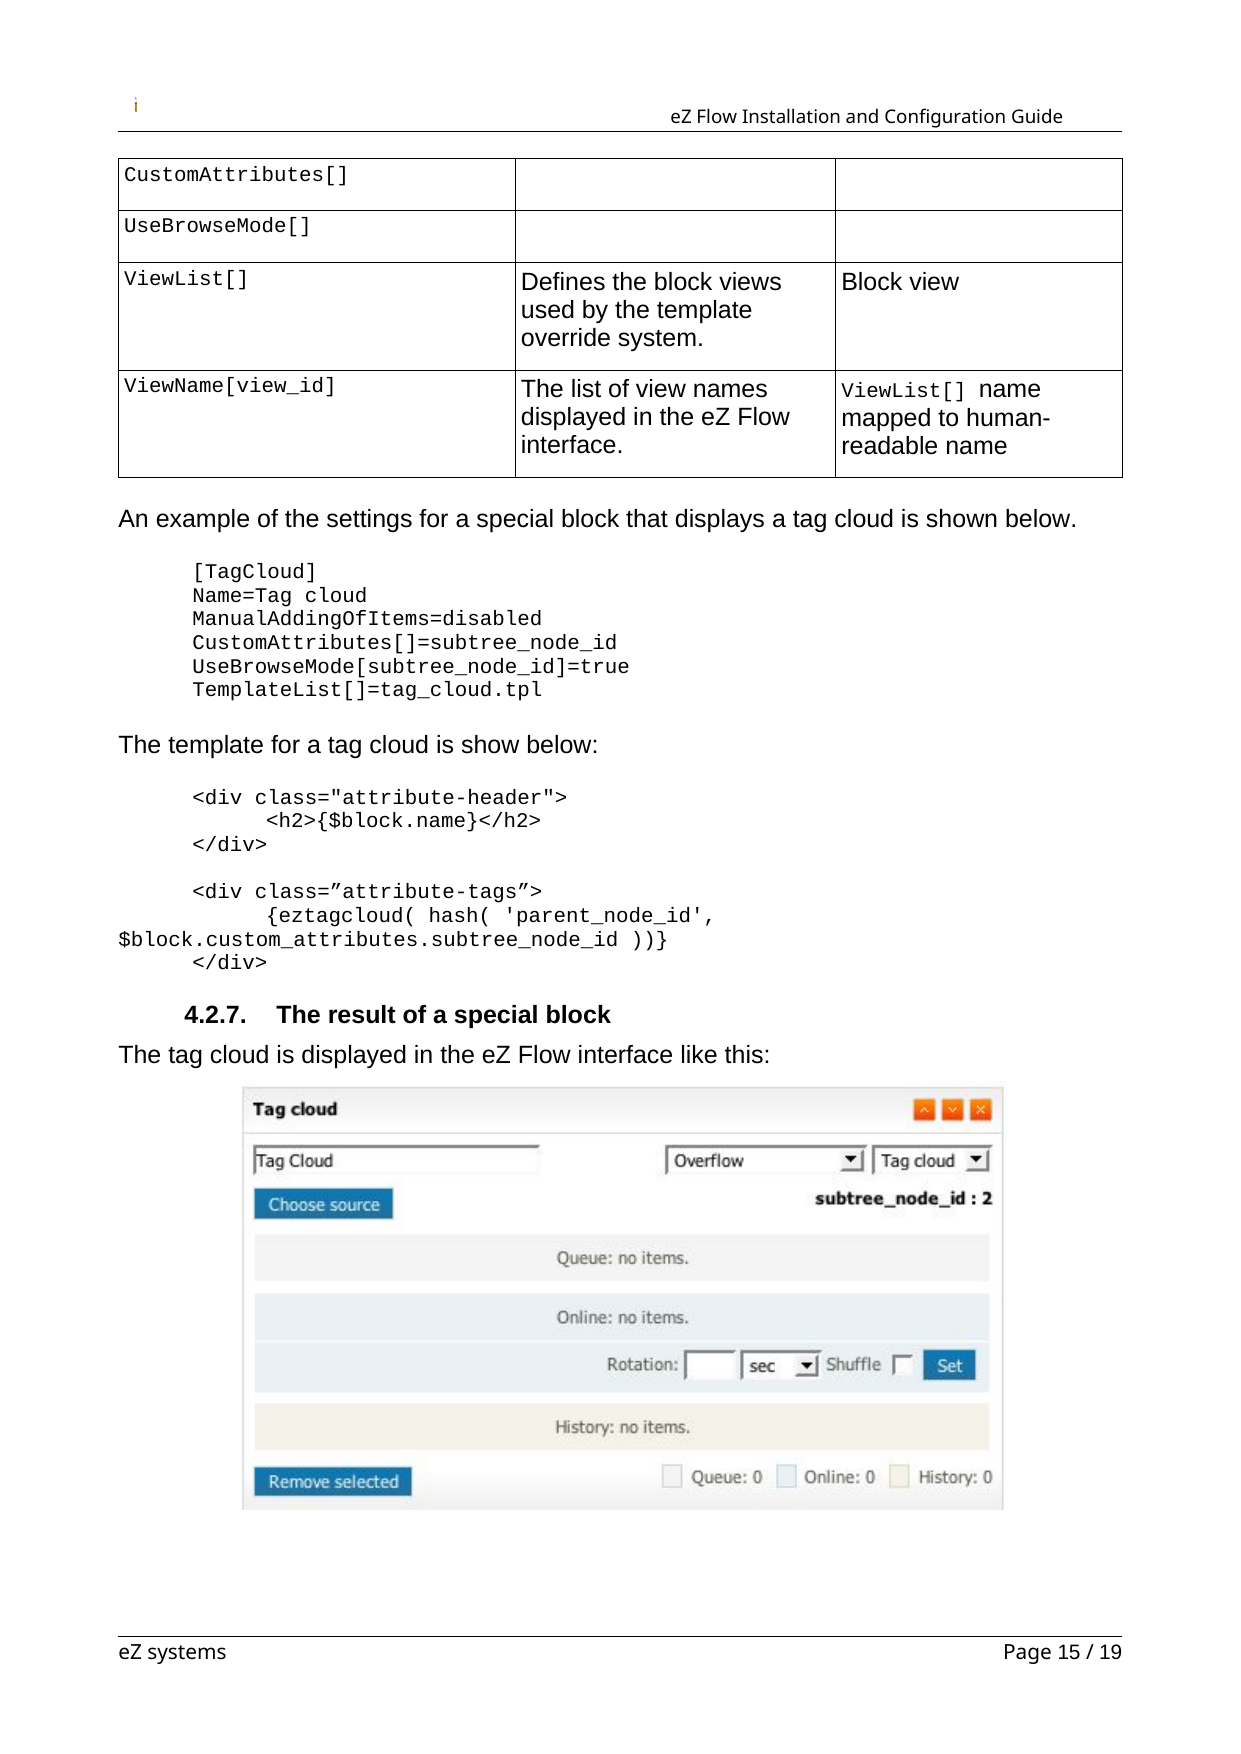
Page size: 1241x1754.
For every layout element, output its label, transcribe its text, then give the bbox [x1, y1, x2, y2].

table_cell The list of view names displayed in the eZ Flow interface. [516, 371, 835, 477]
table_cell [836, 159, 1122, 210]
text TemplateList[]=tag_cloud.tpl [192, 679, 1122, 703]
table_cell [516, 211, 835, 262]
table_cell [516, 159, 835, 210]
text [TagCloud] [192, 561, 1122, 585]
table_cell UseBrowseMode[] [119, 211, 515, 262]
table_cell Defines the block views used by the template override system. [516, 263, 835, 369]
text CustomAttributes[]=subtree_node_id [192, 632, 1122, 656]
table_cell Block view [836, 263, 1122, 369]
text </div> [118, 952, 1122, 976]
text {eztagcloud( hash( 'parent_node_id', [118, 905, 1122, 929]
text Name=Tag cloud [192, 585, 1122, 608]
text The template for a tag cloud is show below: [118, 731, 1122, 759]
table_cell ViewList[] name mapped to human-readable name [836, 371, 1122, 477]
text <div class="attribute-header"> [118, 787, 1122, 810]
table_cell ViewName[view_id] [119, 371, 515, 477]
subtitle The result of a special block [177, 1001, 1122, 1029]
table_cell CustomAttributes[] [119, 159, 515, 210]
text An example of the settings for a special block that displays a tag cloud is shown below. [118, 505, 1122, 533]
picture [231, 1081, 1009, 1510]
text </div> [118, 834, 1122, 858]
text The tag cloud is displayed in the eZ Flow interface like this: [118, 1041, 1122, 1069]
text <div class=”attribute-tags”> [118, 881, 1122, 905]
table_cell [836, 211, 1122, 262]
text UseBrowseMode[subtree_node_id]=true [192, 656, 1122, 679]
text ManualAddingOfItems=disabled [192, 608, 1122, 632]
text $block.custom_attributes.subtree_node_id ))} [118, 929, 1122, 952]
text <h2>{$block.name}</h2> [118, 810, 1122, 834]
table_cell ViewList[] [119, 263, 515, 369]
